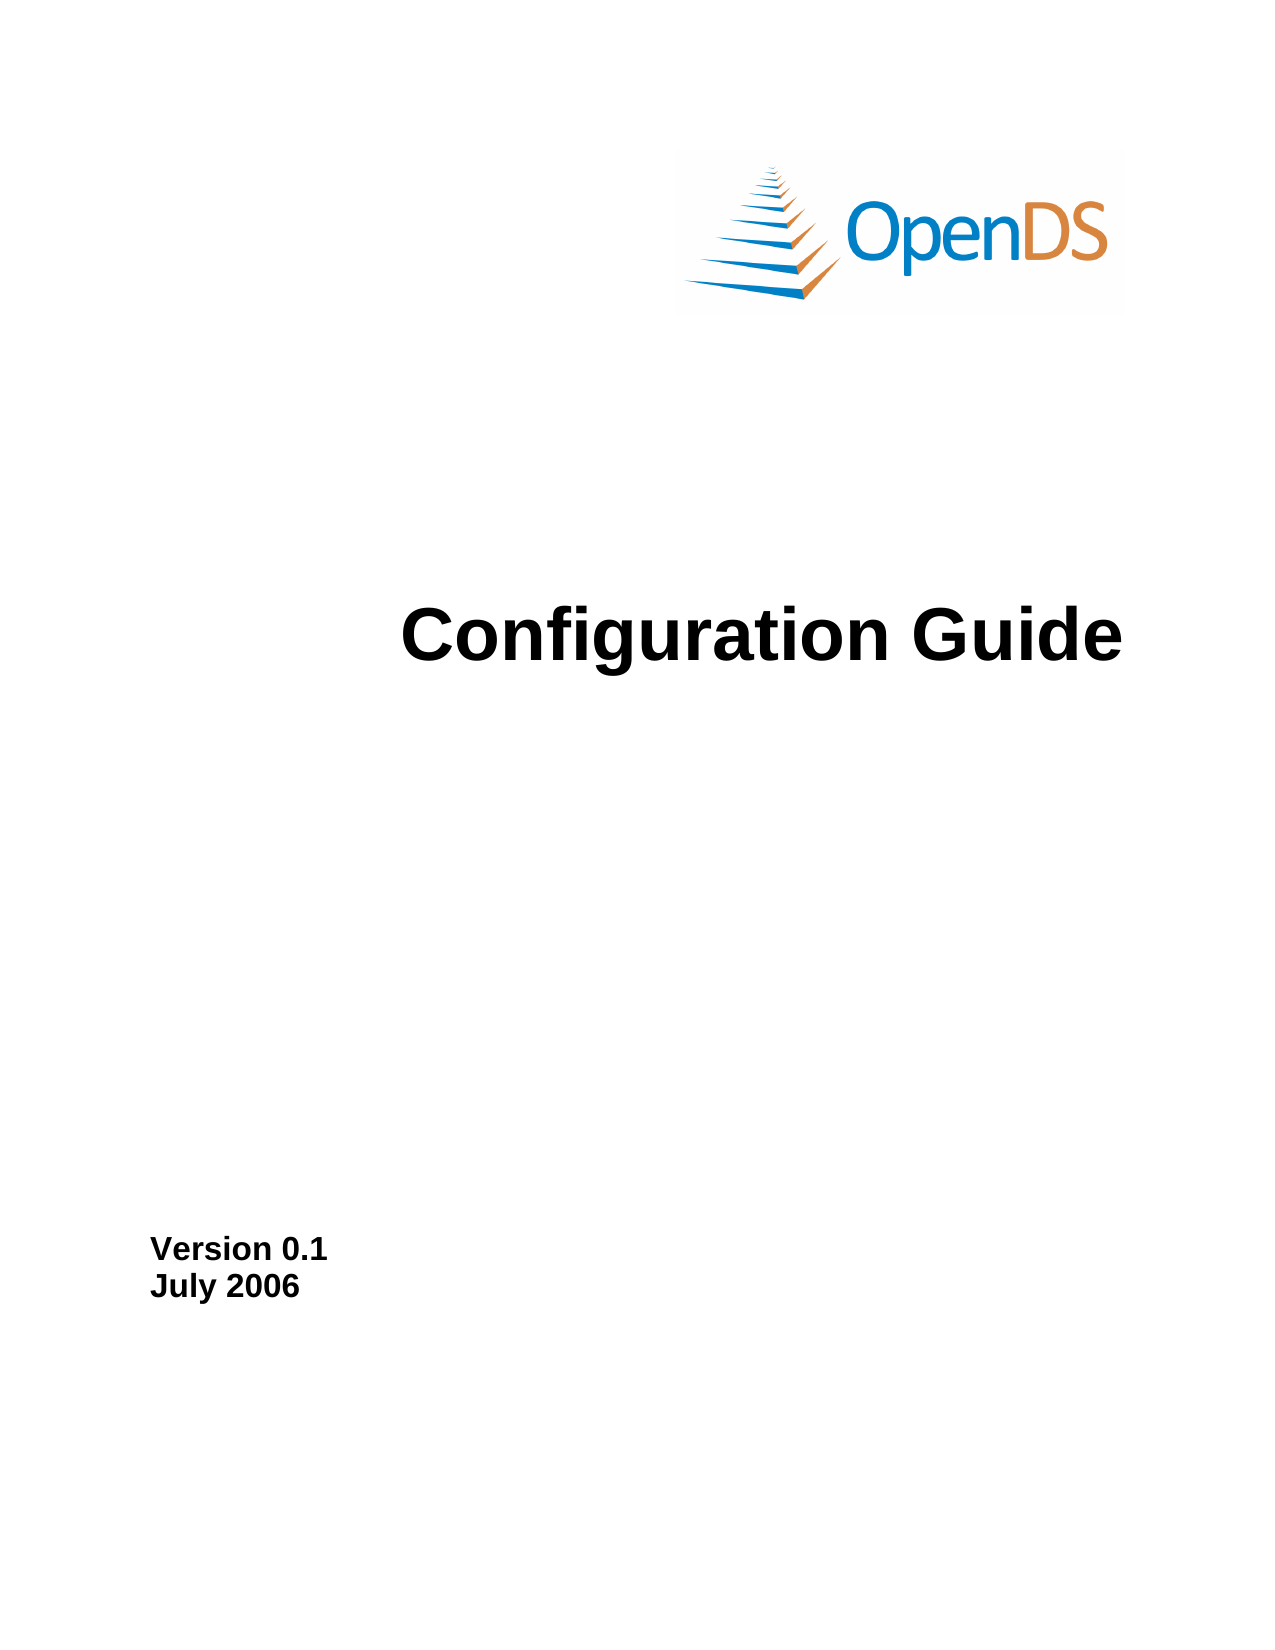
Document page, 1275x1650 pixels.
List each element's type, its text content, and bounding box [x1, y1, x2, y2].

text July 2006 [150, 1267, 1125, 1304]
text Version 0.1 [150, 1230, 1125, 1267]
text Configuration Guide [150, 592, 1125, 676]
picture [675, 150, 1125, 315]
